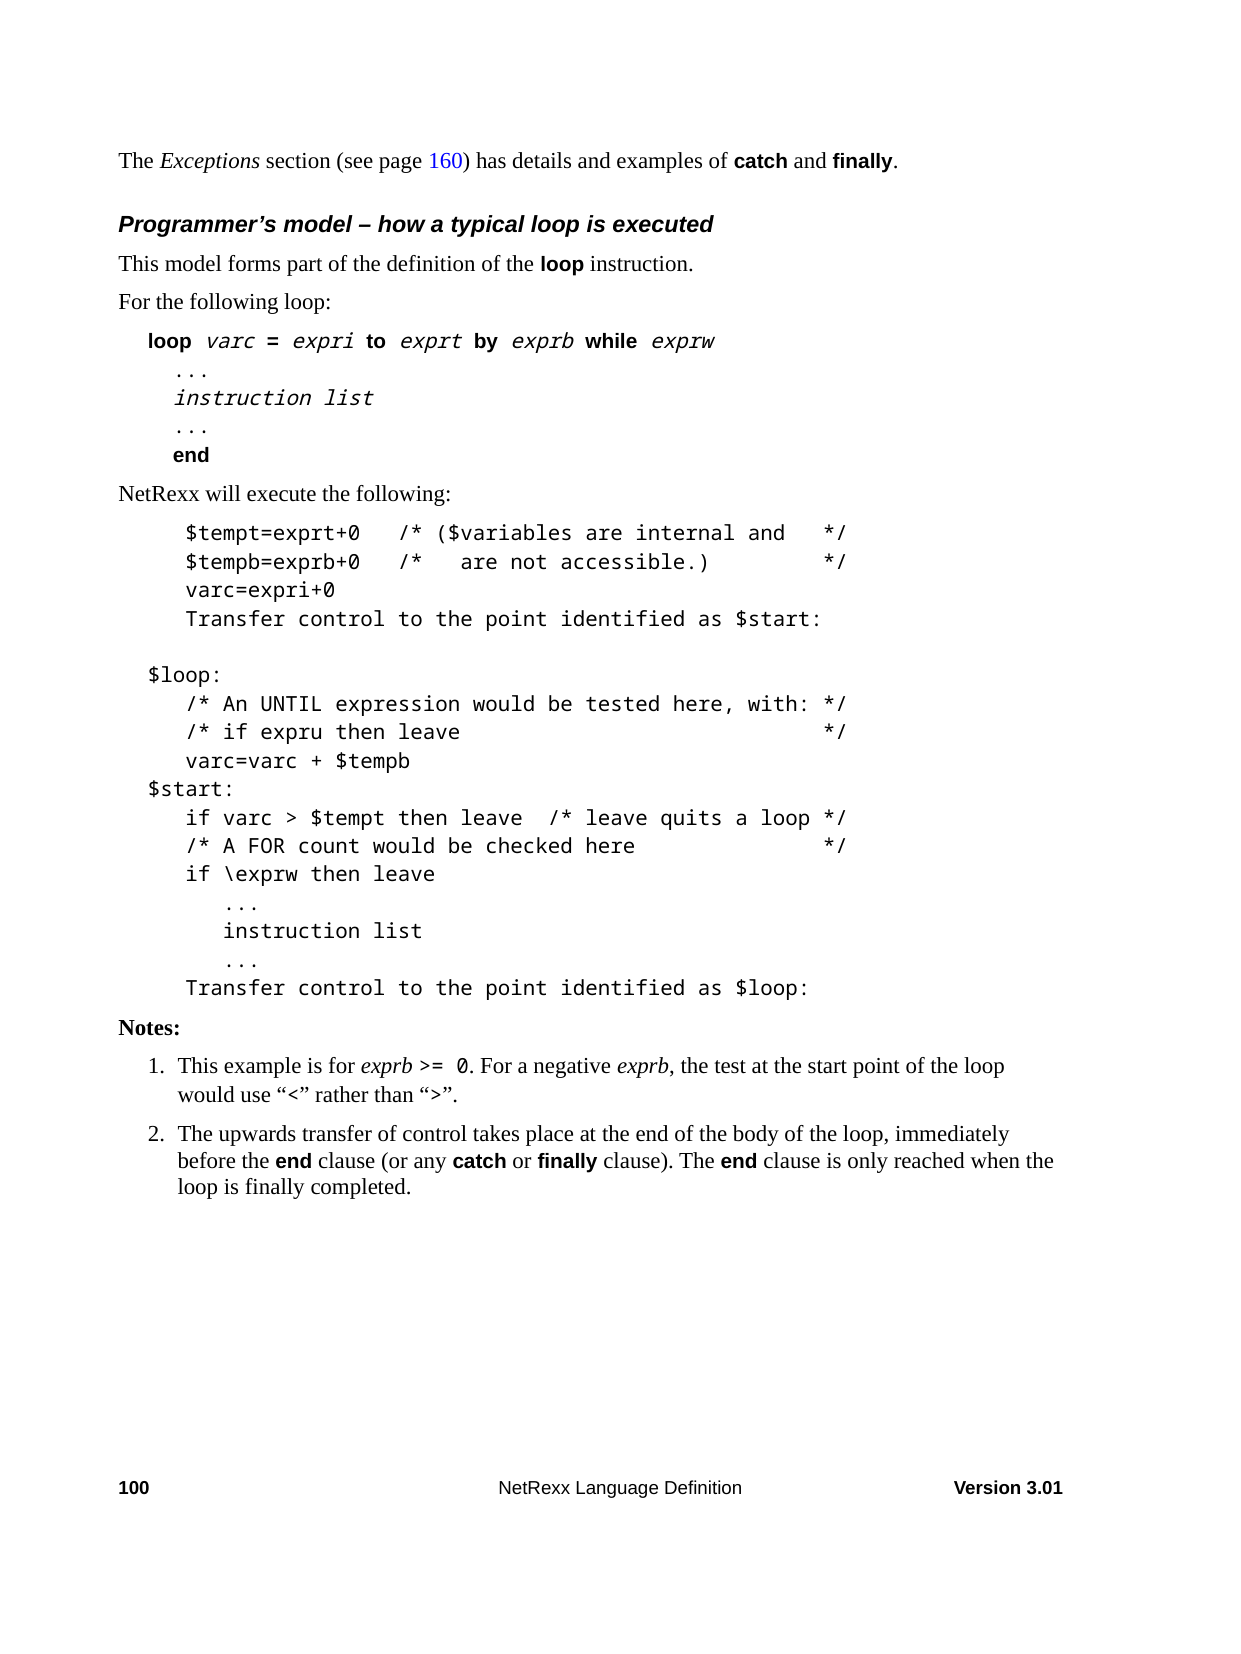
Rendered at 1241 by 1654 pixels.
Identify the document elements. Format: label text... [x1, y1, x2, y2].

text $tempt=exprt+0 /* ($variables are internal and */ $tempb=exprb+0 /* are not accessible.) */ varc=expri+0 Transfer control to the point identified as $start: $loop: /* An UNTIL expression would be tested here, with: */ /* if expru then leave */ varc=varc + $tempb $start: if varc > $tempt then leave /* leave quits a loop */ /* A FOR count would be checked here */ if \exprw then leave ... instruction list ... Transfer control to the point identified as $loop: [148, 518, 1063, 1002]
text loop varc = expri to exprt by exprb while exprw ... instruction list ... end [148, 326, 1063, 468]
subtitle Programmer’s model – how a typical loop is executed [118, 211, 1063, 237]
text The Exceptions section (see page 154) has details and examples of catch and finally. [118, 148, 1063, 174]
list The upwards transfer of control takes place at the end of the body of the loop, immediately before the end clause (or any catch or finally clause). The end clause is only reached when the loop is finally completed. [148, 1120, 1063, 1199]
text NetRexx will execute the following: [118, 480, 1063, 507]
text Notes: [118, 1013, 1063, 1040]
list This example is for exprb >= 0. For a negative exprb, the test at the start point of the loop would use “<” rather than “>”. [148, 1052, 1063, 1108]
text This model forms part of the definition of the loop instruction. [118, 250, 1063, 276]
text For the following loop: [118, 288, 1063, 314]
